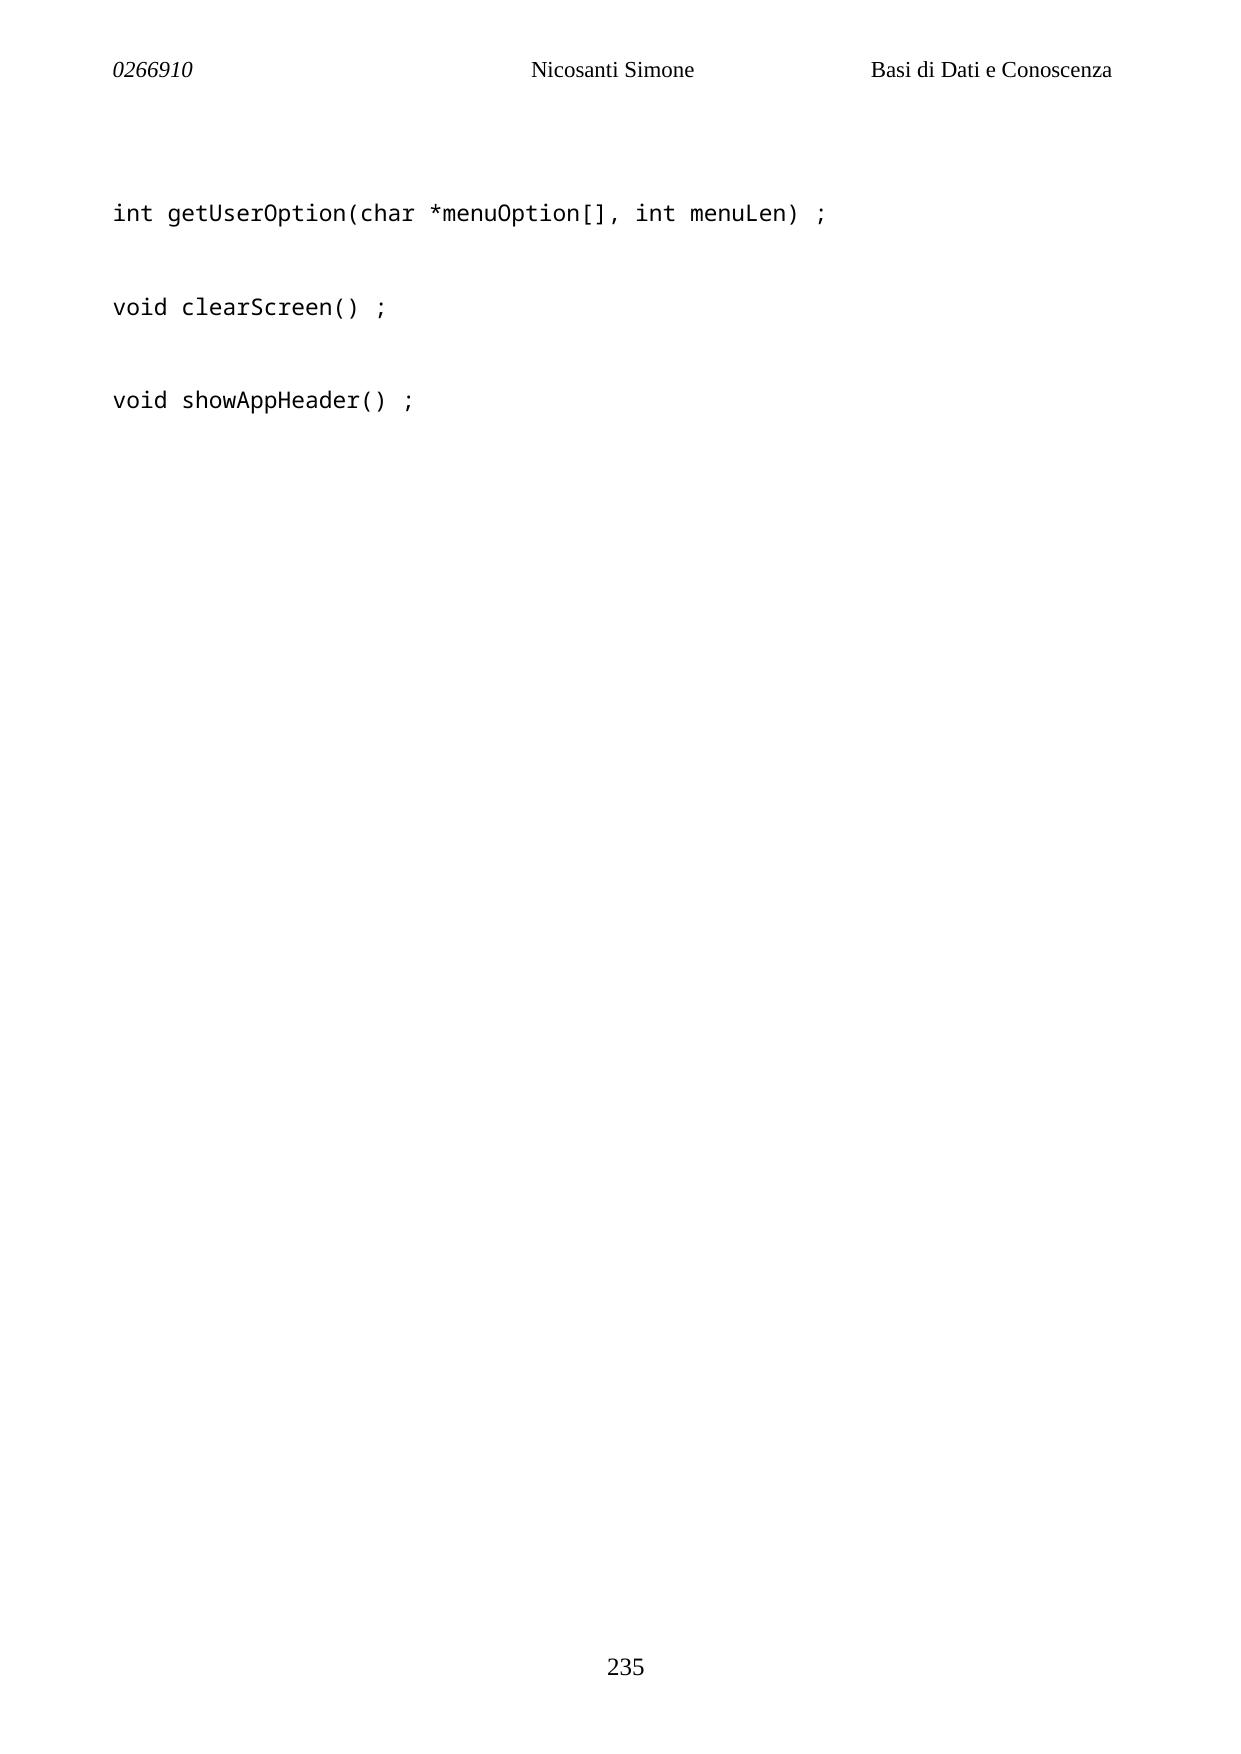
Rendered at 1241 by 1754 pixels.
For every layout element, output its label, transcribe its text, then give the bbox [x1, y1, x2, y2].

text int getUserOption(char *menuOption[], int menuLen) ; [112, 197, 1128, 228]
text void showAppHeader() ; [112, 384, 1128, 416]
text void clearScreen() ; [112, 291, 1128, 322]
